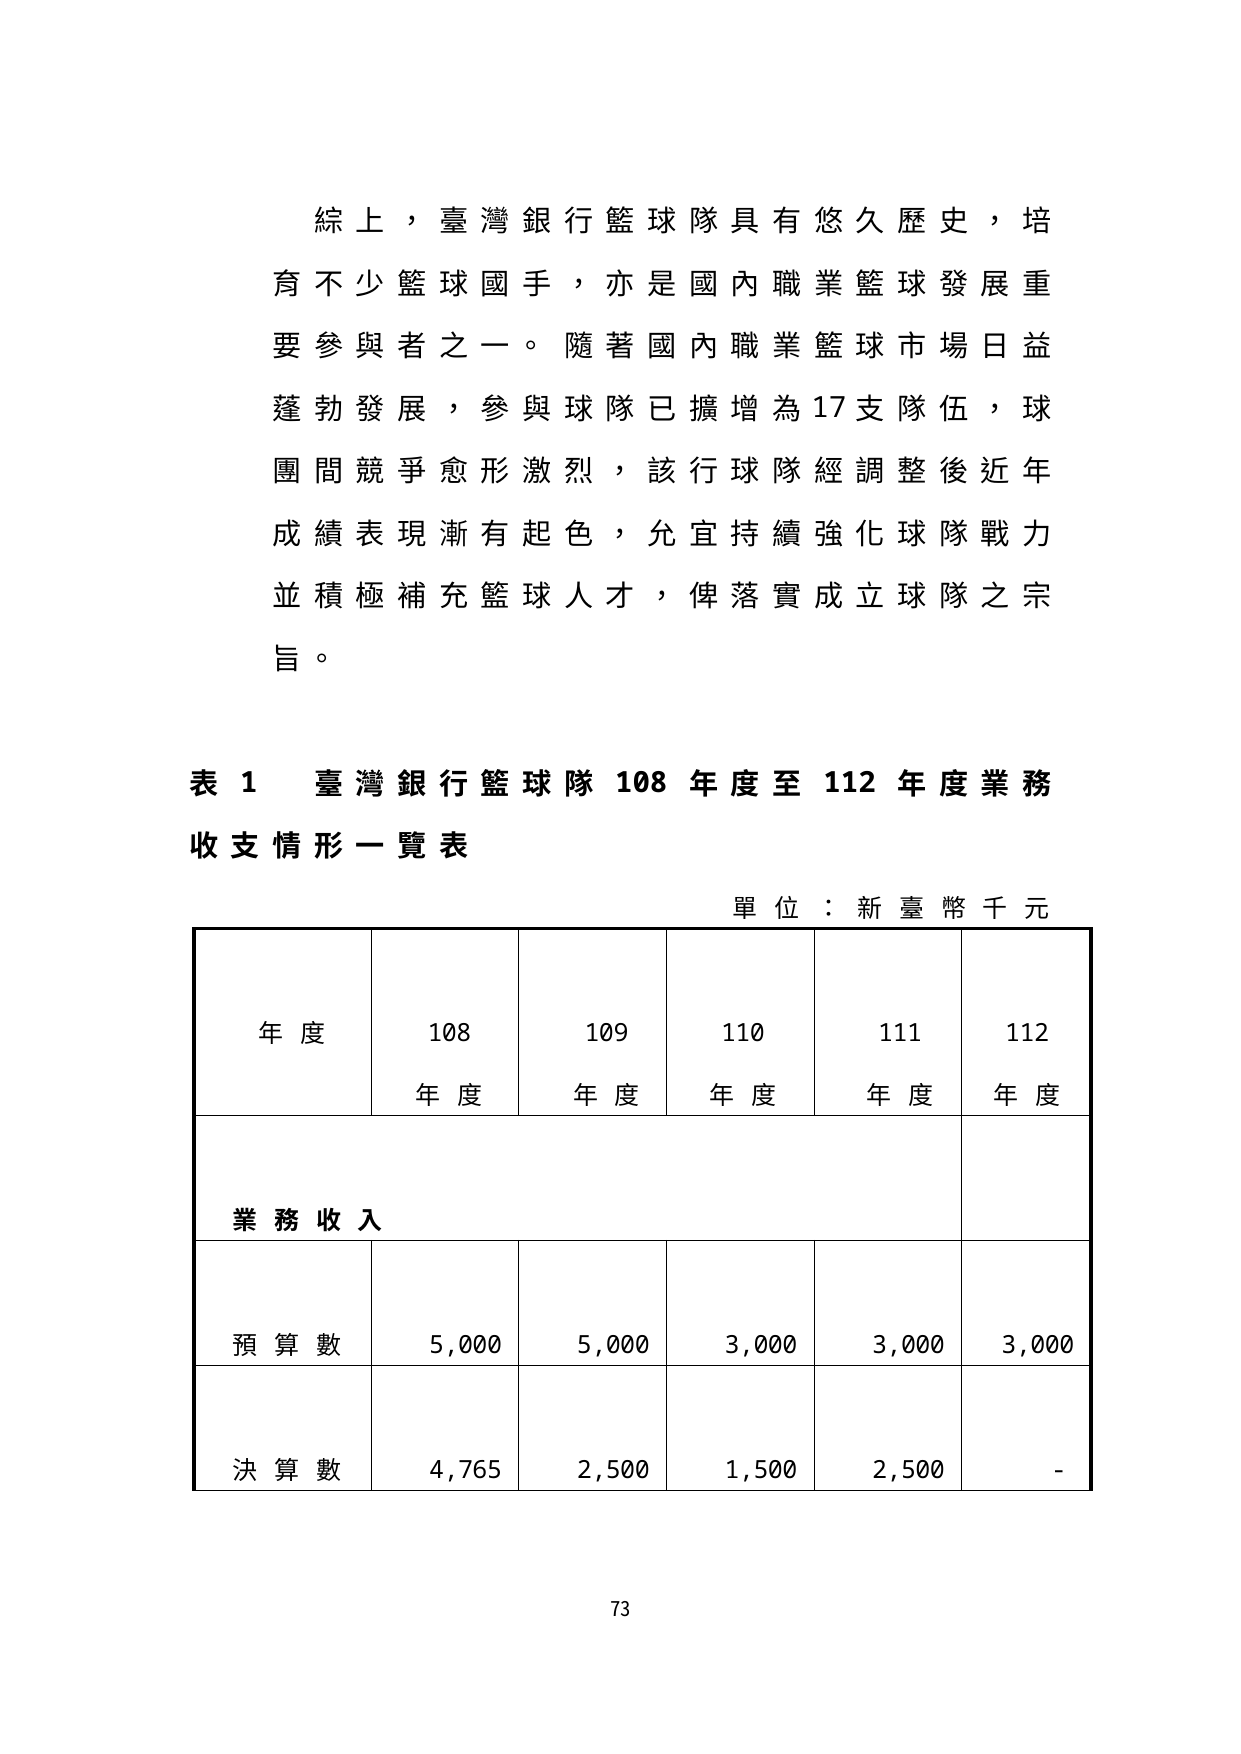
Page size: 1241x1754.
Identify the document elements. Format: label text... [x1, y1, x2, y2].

table_header 111年度 [815, 930, 961, 1115]
table_cell 3,000 [962, 1241, 1089, 1365]
table_cell 3,000 [815, 1241, 961, 1365]
table_cell [962, 1116, 1089, 1240]
table_cell 2,500 [815, 1366, 961, 1490]
text 表1 臺灣銀行籃球隊108年度至112年度業務收支情形一覽表 [183, 740, 1058, 865]
table_cell 5,000 [519, 1241, 666, 1365]
table_header 年度 [196, 930, 371, 1115]
table_cell 預算數 [196, 1241, 371, 1365]
table_cell 4,765 [372, 1366, 518, 1490]
table_header 110年度 [667, 930, 814, 1115]
table_header 108年度 [372, 930, 518, 1115]
text 單位：新臺幣千元 [183, 865, 1058, 927]
table_cell 業務收入 [196, 1116, 961, 1240]
table_header 112年度 [962, 930, 1089, 1115]
table_header 109年度 [519, 930, 666, 1115]
table_cell 2,500 [519, 1366, 666, 1490]
table_cell 3,000 [667, 1241, 814, 1365]
text 綜上，臺灣銀行籃球隊具有悠久歷史，培育不少籃球國手，亦是國內職業籃球發展重要參與者之一。隨著國內職業籃球市場日益蓬勃發展，參與球隊已擴增為17支隊伍，球團間競爭愈形激烈，該行球隊經調整後近年成績表現漸有起色，允宜持續強化球隊戰力並積極補充籃球人才，俾落實成立球隊之宗旨。 [242, 177, 1058, 677]
table_cell - [962, 1366, 1089, 1490]
table_cell 5,000 [372, 1241, 518, 1365]
table_cell 決算數 [196, 1366, 371, 1490]
table_cell 1,500 [667, 1366, 814, 1490]
